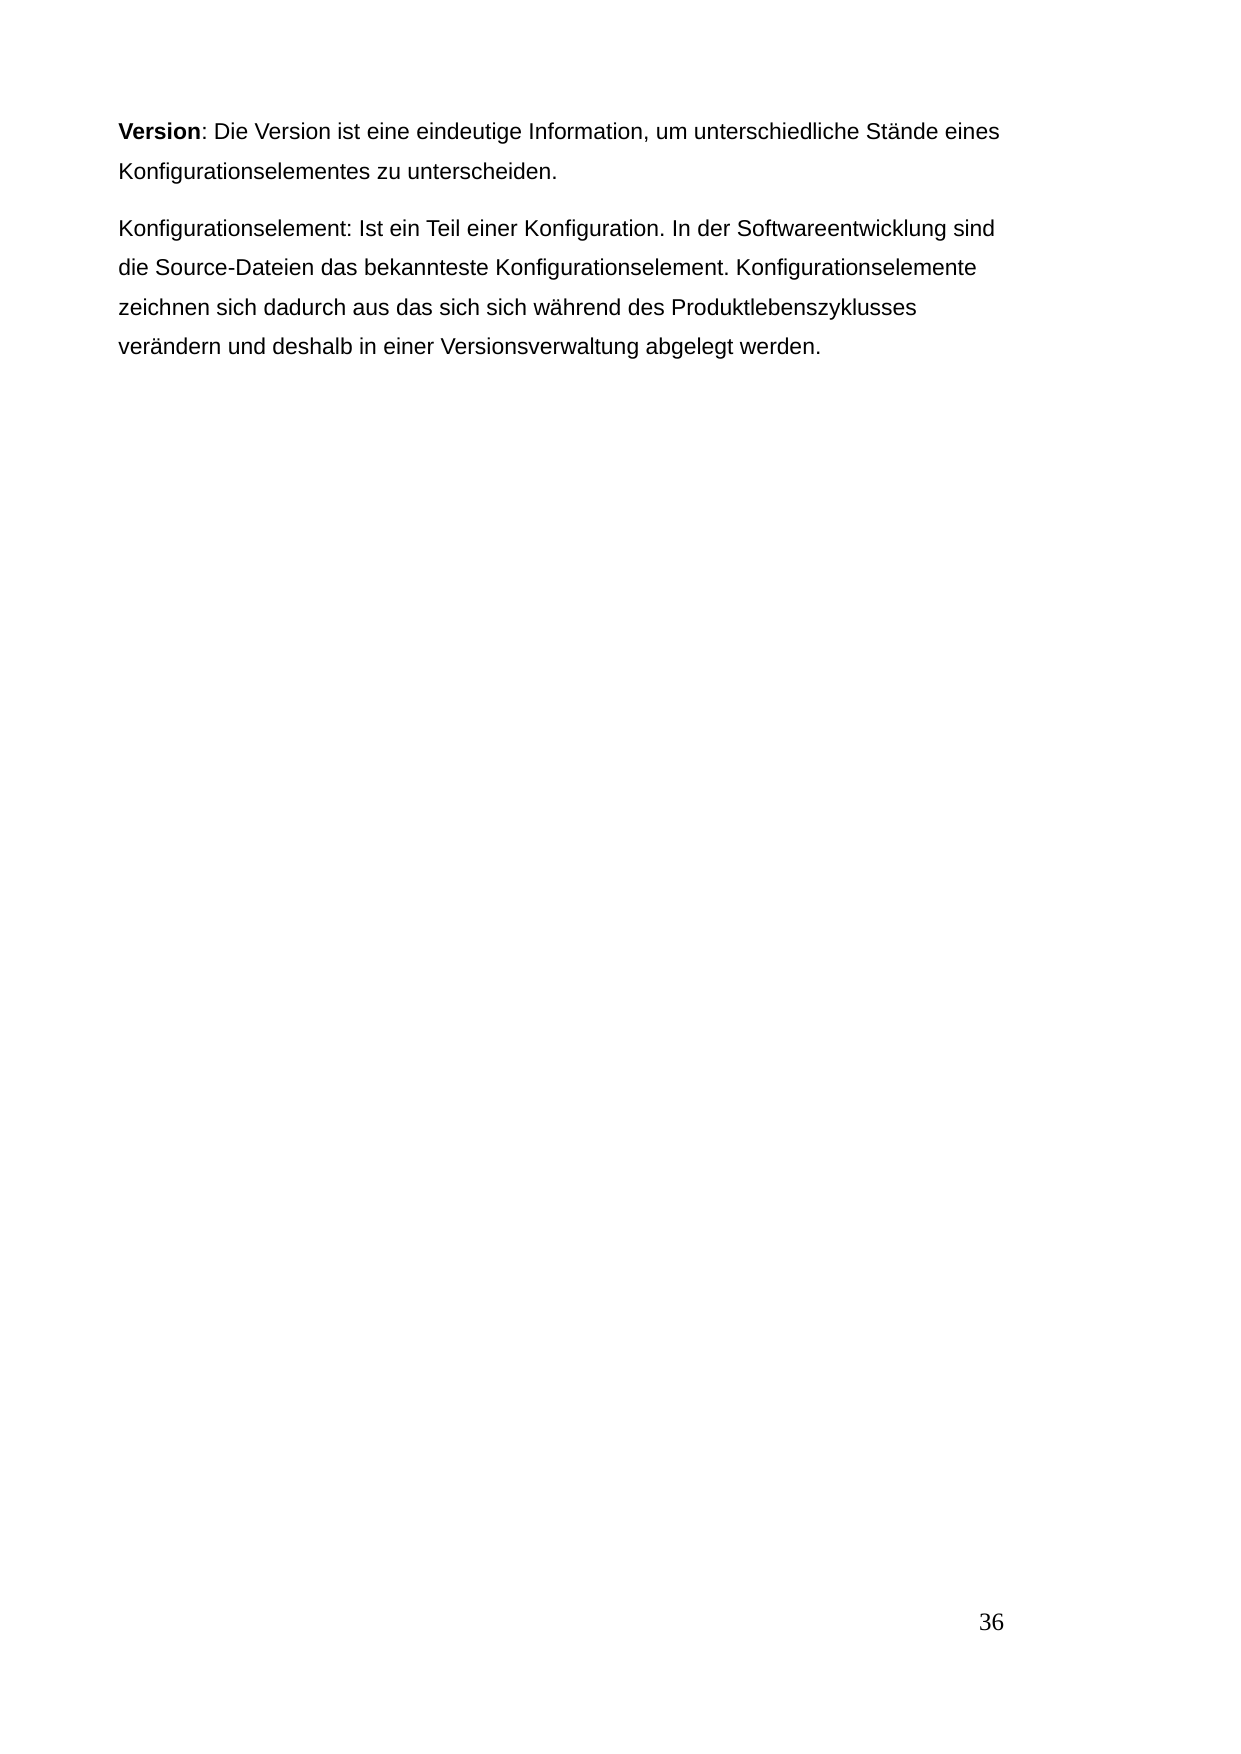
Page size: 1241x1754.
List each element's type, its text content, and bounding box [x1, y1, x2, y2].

text Konfigurationselement: Ist ein Teil einer Konfiguration. In der Softwareentwicklung sind die Source-Dateien das bekannteste Konfigurationselement. Konfigurationselemente zeichnen sich dadurch aus das sich sich während des Produktlebenszyklusses verändern und deshalb in einer Versionsverwaltung abgelegt werden. [118, 215, 1004, 359]
text Version: Die Version ist eine eindeutige Information, um unterschiedliche Stände eines Konfigurationselementes zu unterscheiden. [118, 118, 1004, 184]
